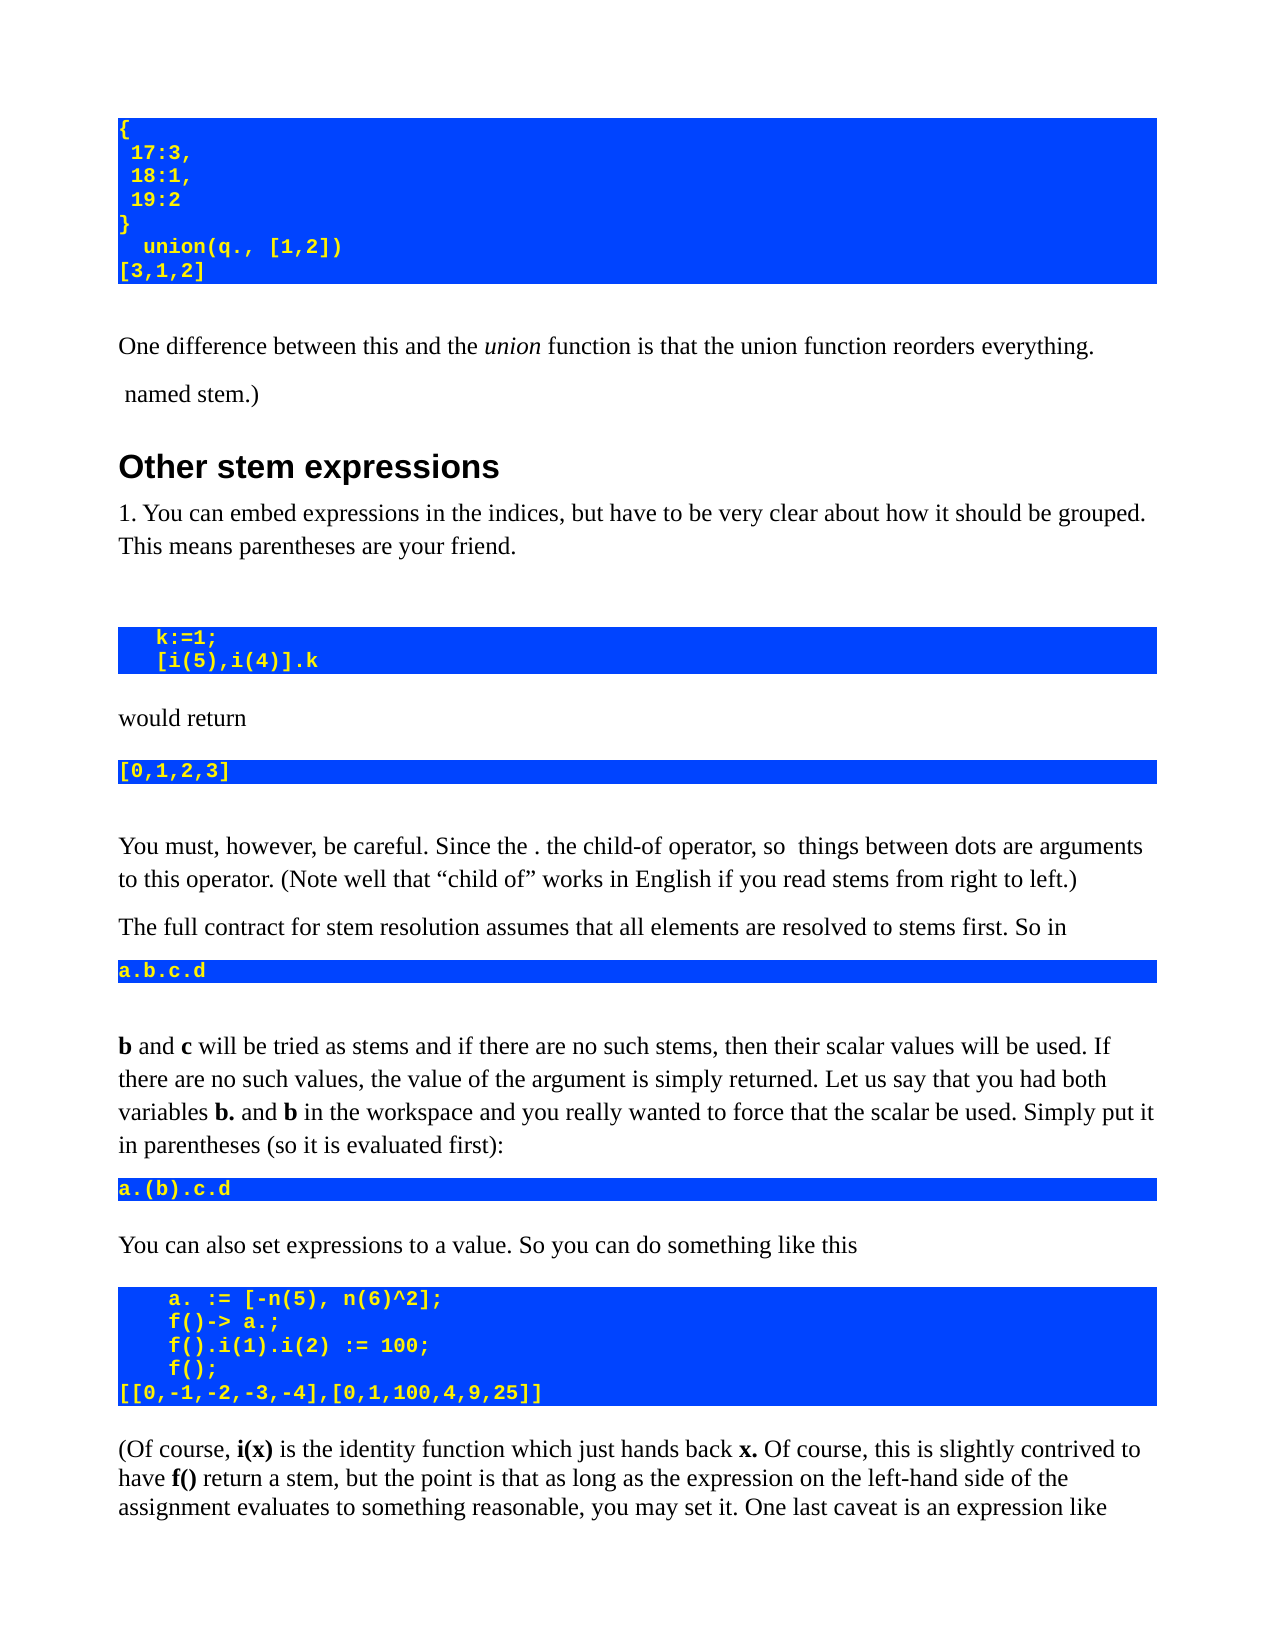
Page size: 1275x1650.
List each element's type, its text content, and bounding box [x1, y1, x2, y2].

text [0,1,2,3] [118, 760, 1157, 784]
text a.b.c.d [118, 960, 1157, 983]
text (Of course, i(x) is the identity function which just hands back x. Of course, this is slightly contrived to have f() return a stem, but the point is that as long as the expression on the left-hand side of the assignment evaluates to something reasonable, you may set it. One last caveat is an expression like [118, 1434, 1157, 1521]
text [i(5),i(4)].k [118, 650, 1157, 674]
text 17:3, [118, 142, 1157, 165]
text union(q., [1,2]) [118, 236, 1157, 260]
text 18:1, [118, 165, 1157, 189]
text } [118, 213, 1157, 236]
text would return [118, 703, 1157, 731]
text k:=1; [118, 627, 1157, 650]
text f(); [118, 1358, 1157, 1382]
text { [118, 118, 1157, 142]
text a. := [-n(5), n(6)^2]; [118, 1287, 1157, 1311]
text One difference between this and the union function is that the union function reorders everything. [118, 331, 1157, 360]
text [3,1,2] [118, 260, 1157, 284]
text b and c will be tried as stems and if there are no such stems, then their scalar values will be used. If there are no such values, the value of the argument is simply returned. Let us say that you had both variables b. and b in the workspace and you really wanted to force that the scalar be used. Simply put it in parentheses (so it is evaluated first): [118, 1031, 1157, 1159]
text You must, however, be careful. Since the . the child-of operator, so things between dots are arguments to this operator. (Note well that “child of” works in English if you read stems from right to left.) [118, 831, 1157, 893]
text a.(b).c.d [118, 1178, 1157, 1201]
text named stem.) [118, 379, 1157, 408]
text [[0,-1,-2,-3,-4],[0,1,100,4,9,25]] [118, 1382, 1157, 1406]
text 1. You can embed expressions in the indices, but have to be very clear about how it should be grouped. This means parentheses are your friend. [118, 498, 1157, 560]
text f().i(1).i(2) := 100; [118, 1335, 1157, 1358]
text 19:2 [118, 189, 1157, 213]
text f()-> a.; [118, 1311, 1157, 1335]
text The full contract for stem resolution assumes that all elements are resolved to stems first. So in [118, 912, 1157, 941]
subtitle Other stem expressions [118, 447, 1157, 486]
text You can also set expressions to a value. So you can do something like this [118, 1230, 1157, 1259]
